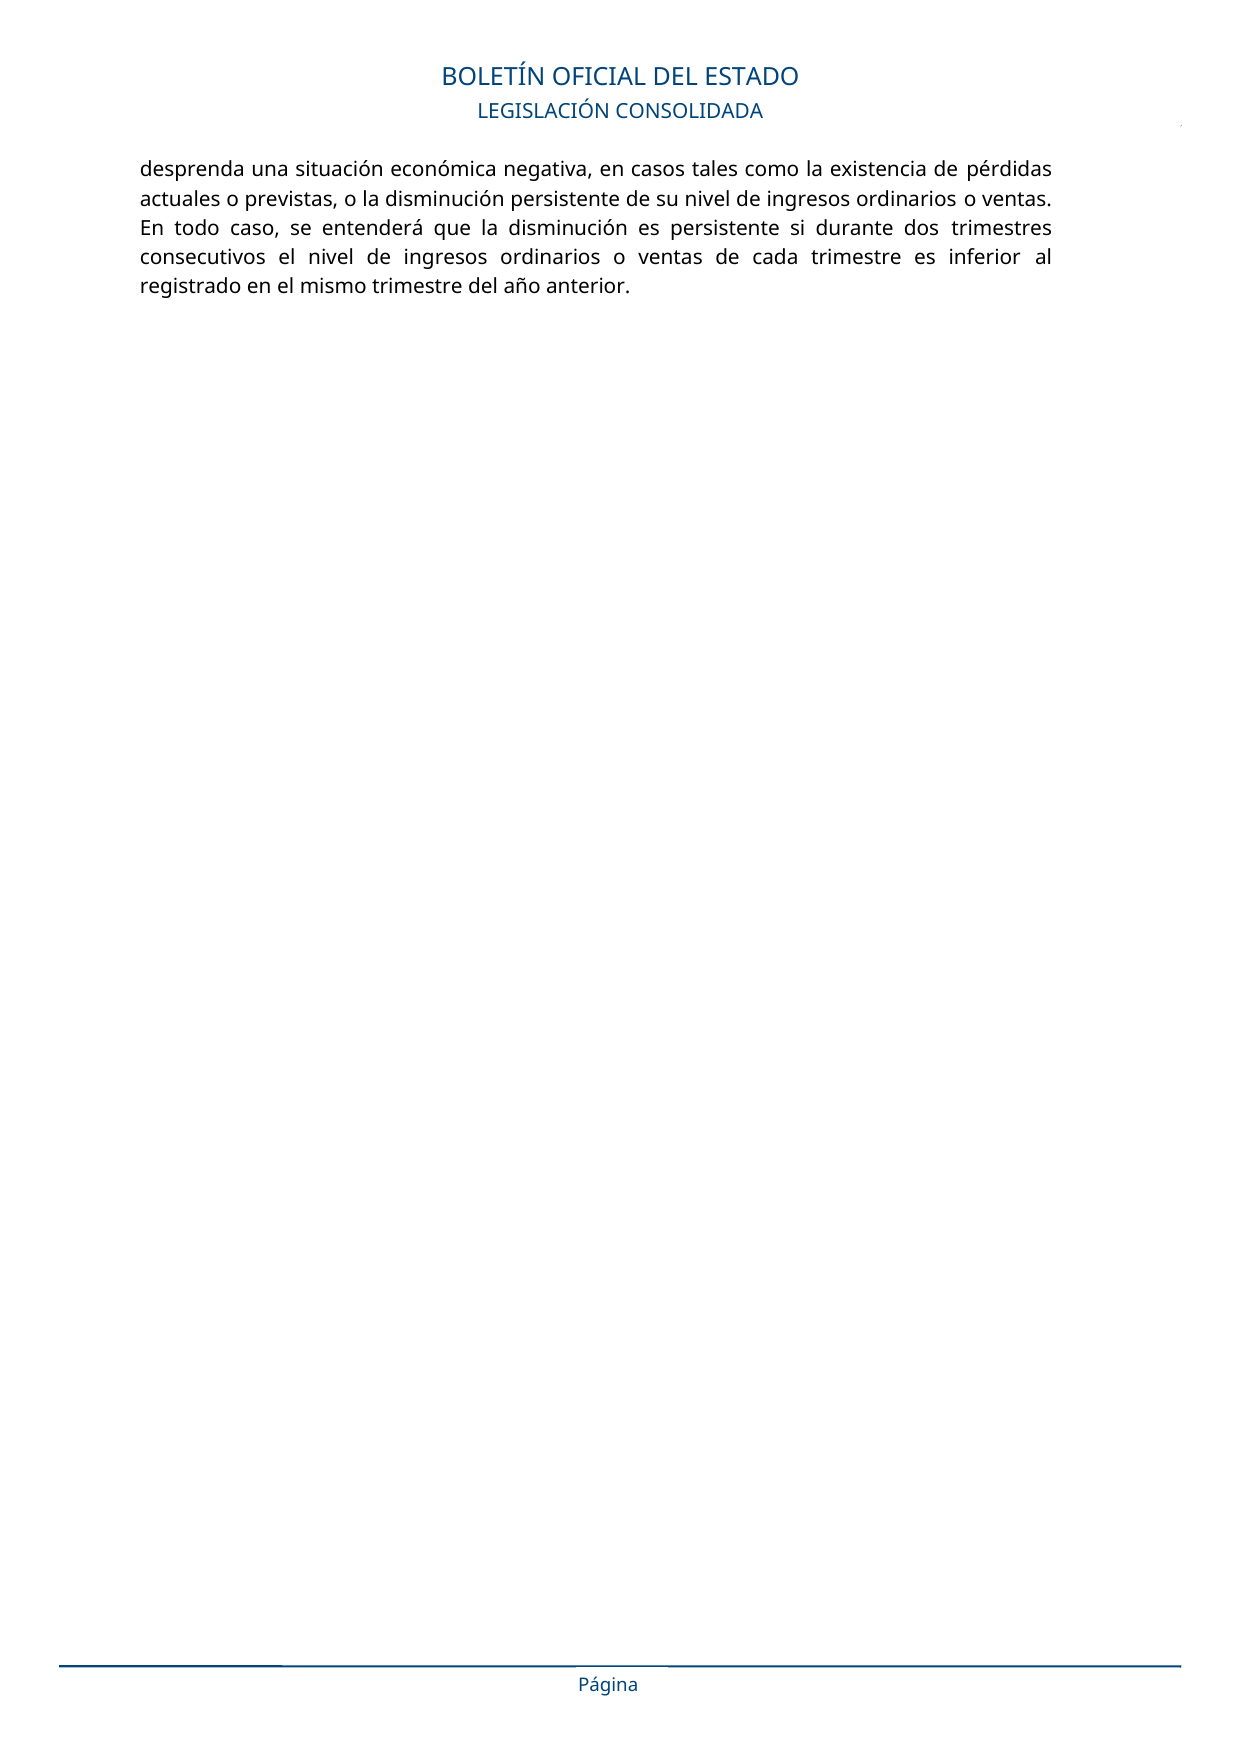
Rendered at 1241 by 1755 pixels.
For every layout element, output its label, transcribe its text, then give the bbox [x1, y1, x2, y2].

text desprenda una situación económica negativa, en casos tales como la existencia de pérdidas actuales o previstas, o la disminución persistente de su nivel de ingresos ordinarios o ventas. En todo caso, se entenderá que la disminución es persistente si durante dos trimestres consecutivos el nivel de ingresos ordinarios o ventas de cada trimestre es inferior al registrado en el mismo trimestre del año anterior. [139, 154, 1052, 300]
